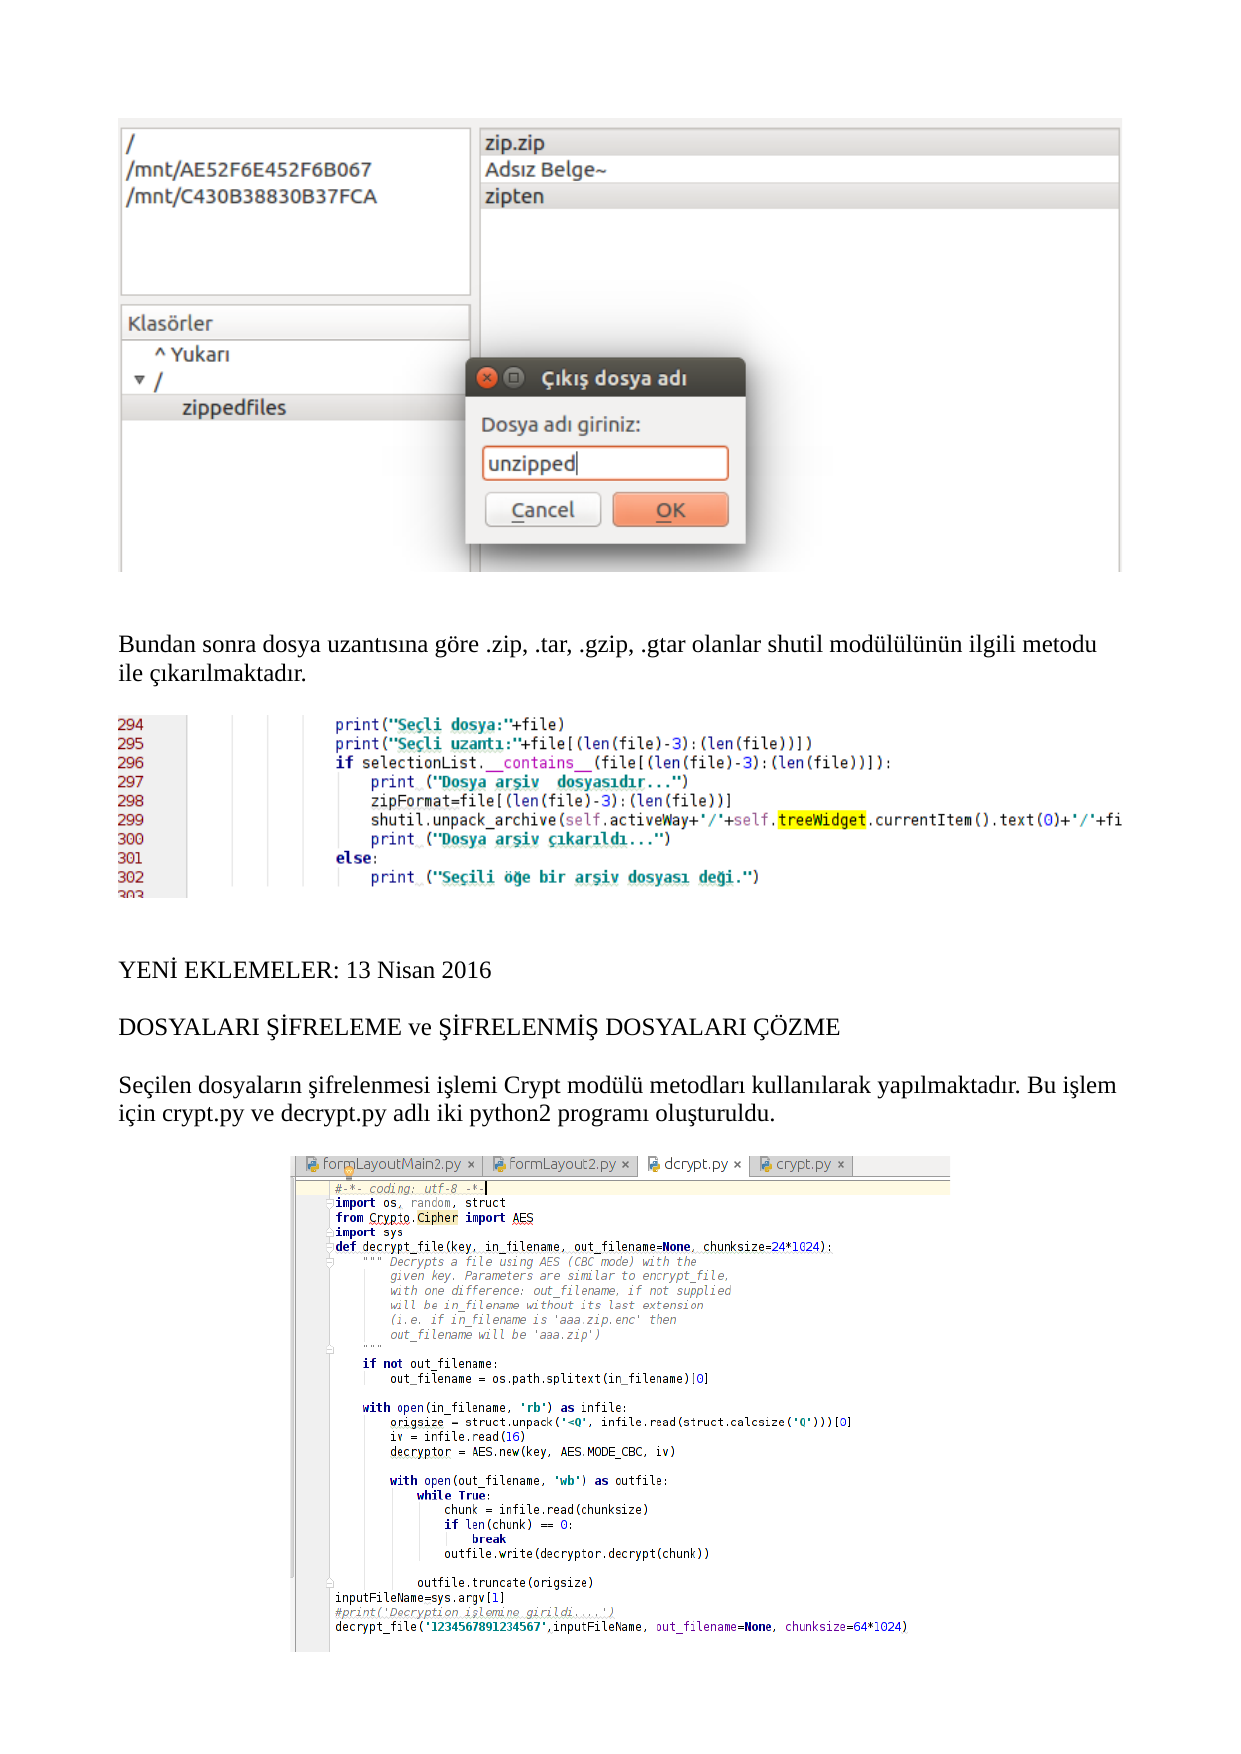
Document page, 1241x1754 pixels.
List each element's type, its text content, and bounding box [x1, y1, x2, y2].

text YENİ EKLEMELER: 13 Nisan 2016 [118, 955, 1122, 983]
text Bundan sonra dosya uzantısına göre .zip, .tar, .gzip, .gtar olanlar shutil modülülünün ilgili metodu ile çıkarılmaktadır. [118, 629, 1122, 687]
text Seçilen dosyaların şifrelenmesi işlemi Crypt modülü metodları kullanılarak yapılmaktadır. Bu işlem için crypt.py ve decrypt.py adlı iki python2 programı oluşturuldu. [118, 1070, 1122, 1127]
picture [118, 715, 1123, 898]
picture [118, 118, 1123, 572]
text DOSYALARI ŞİFRELEME ve ŞİFRELENMİŞ DOSYALARI ÇÖZME [118, 1012, 1122, 1041]
picture [290, 1156, 951, 1652]
